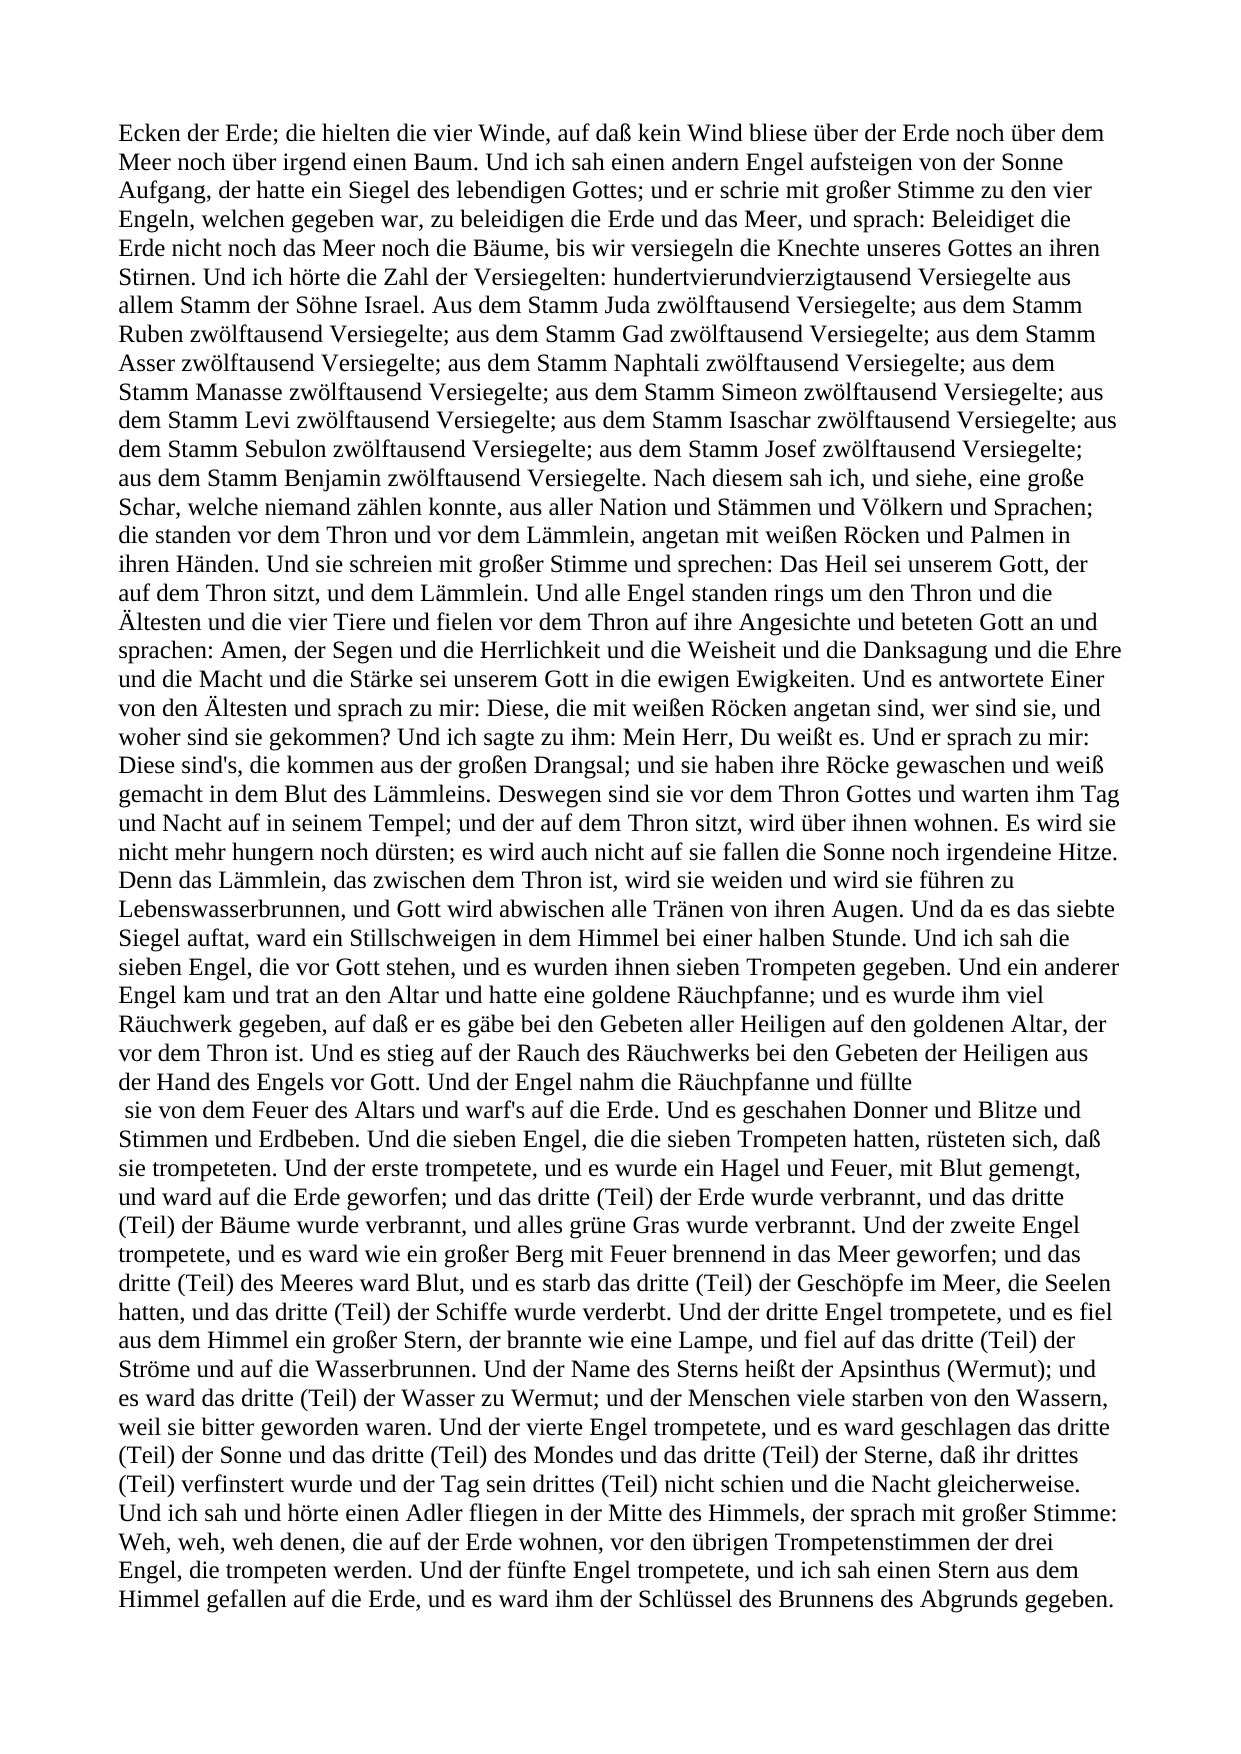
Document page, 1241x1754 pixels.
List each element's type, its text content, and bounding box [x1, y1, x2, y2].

text sie von dem Feuer des Altars und warf's auf die Erde. Und es geschahen Donner und Blitze und Stimmen und Erdbeben. Und die sieben Engel, die die sieben Trompeten hatten, rüsteten sich, daß sie trompeteten. Und der erste trompetete, und es wurde ein Hagel und Feuer, mit Blut gemengt, und ward auf die Erde geworfen; und das dritte (Teil) der Erde wurde verbrannt, und das dritte (Teil) der Bäume wurde verbrannt, und alles grüne Gras wurde verbrannt. Und der zweite Engel trompetete, und es ward wie ein großer Berg mit Feuer brennend in das Meer geworfen; und das dritte (Teil) des Meeres ward Blut, und es starb das dritte (Teil) der Geschöpfe im Meer, die Seelen hatten, und das dritte (Teil) der Schiffe wurde verderbt. Und der dritte Engel trompetete, und es fiel aus dem Himmel ein großer Stern, der brannte wie eine Lampe, und fiel auf das dritte (Teil) der Ströme und auf die Wasserbrunnen. Und der Name des Sterns heißt der Apsinthus (Wermut); und es ward das dritte (Teil) der Wasser zu Wermut; und der Menschen viele starben von den Wassern, weil sie bitter geworden waren. Und der vierte Engel trompetete, und es ward geschlagen das dritte (Teil) der Sonne und das dritte (Teil) des Mondes und das dritte (Teil) der Sterne, daß ihr drittes (Teil) verfinstert wurde und der Tag sein drittes (Teil) nicht schien und die Nacht gleicherweise. Und ich sah und hörte einen Adler fliegen in der Mitte des Himmels, der sprach mit großer Stimme: Weh, weh, weh denen, die auf der Erde wohnen, vor den übrigen Trompetenstimmen der drei Engel, die trompeten werden. Und der fünfte Engel trompetete, und ich sah einen Stern aus dem Himmel gefallen auf die Erde, und es ward ihm der Schlüssel des Brunnens des Abgrunds gegeben. [118, 1096, 1122, 1613]
text Ecken der Erde; die hielten die vier Winde, auf daß kein Wind bliese über der Erde noch über dem Meer noch über irgend einen Baum. Und ich sah einen andern Engel aufsteigen von der Sonne Aufgang, der hatte ein Siegel des lebendigen Gottes; und er schrie mit großer Stimme zu den vier Engeln, welchen gegeben war, zu beleidigen die Erde und das Meer, und sprach: Beleidiget die Erde nicht noch das Meer noch die Bäume, bis wir versiegeln die Knechte unseres Gottes an ihren Stirnen. Und ich hörte die Zahl der Versiegelten: hundertvierundvierzigtausend Versiegelte aus allem Stamm der Söhne Israel. Aus dem Stamm Juda zwölftausend Versiegelte; aus dem Stamm Ruben zwölftausend Versiegelte; aus dem Stamm Gad zwölftausend Versiegelte; aus dem Stamm Asser zwölftausend Versiegelte; aus dem Stamm Naphtali zwölftausend Versiegelte; aus dem Stamm Manasse zwölftausend Versiegelte; aus dem Stamm Simeon zwölftausend Versiegelte; aus dem Stamm Levi zwölftausend Versiegelte; aus dem Stamm Isaschar zwölftausend Versiegelte; aus dem Stamm Sebulon zwölftausend Versiegelte; aus dem Stamm Josef zwölftausend Versiegelte; aus dem Stamm Benjamin zwölftausend Versiegelte. Nach diesem sah ich, und siehe, eine große Schar, welche niemand zählen konnte, aus aller Nation und Stämmen und Völkern und Sprachen; die standen vor dem Thron und vor dem Lämmlein, angetan mit weißen Röcken und Palmen in ihren Händen. Und sie schreien mit großer Stimme und sprechen: Das Heil sei unserem Gott, der auf dem Thron sitzt, und dem Lämmlein. Und alle Engel standen rings um den Thron und die Ältesten und die vier Tiere und fielen vor dem Thron auf ihre Angesichte und beteten Gott an und sprachen: Amen, der Segen und die Herrlichkeit und die Weisheit und die Danksagung und die Ehre und die Macht und die Stärke sei unserem Gott in die ewigen Ewigkeiten. Und es antwortete Einer von den Ältesten und sprach zu mir: Diese, die mit weißen Röcken angetan sind, wer sind sie, und woher sind sie gekommen? Und ich sagte zu ihm: Mein Herr, Du weißt es. Und er sprach zu mir: Diese sind's, die kommen aus der großen Drangsal; und sie haben ihre Röcke gewaschen und weiß gemacht in dem Blut des Lämmleins. Deswegen sind sie vor dem Thron Gottes und warten ihm Tag und Nacht auf in seinem Tempel; und der auf dem Thron sitzt, wird über ihnen wohnen. Es wird sie nicht mehr hungern noch dürsten; es wird auch nicht auf sie fallen die Sonne noch irgendeine Hitze. Denn das Lämmlein, das zwischen dem Thron ist, wird sie weiden und wird sie führen zu Lebenswasserbrunnen, und Gott wird abwischen alle Tränen von ihren Augen. Und da es das siebte Siegel auftat, ward ein Stillschweigen in dem Himmel bei einer halben Stunde. Und ich sah die sieben Engel, die vor Gott stehen, und es wurden ihnen sieben Trompeten gegeben. Und ein anderer Engel kam und trat an den Altar und hatte eine goldene Räuchpfanne; und es wurde ihm viel Räuchwerk gegeben, auf daß er es gäbe bei den Gebeten aller Heiligen auf den goldenen Altar, der vor dem Thron ist. Und es stieg auf der Rauch des Räuchwerks bei den Gebeten der Heiligen aus der Hand des Engels vor Gott. Und der Engel nahm die Räuchpfanne und füllte [118, 118, 1122, 1096]
